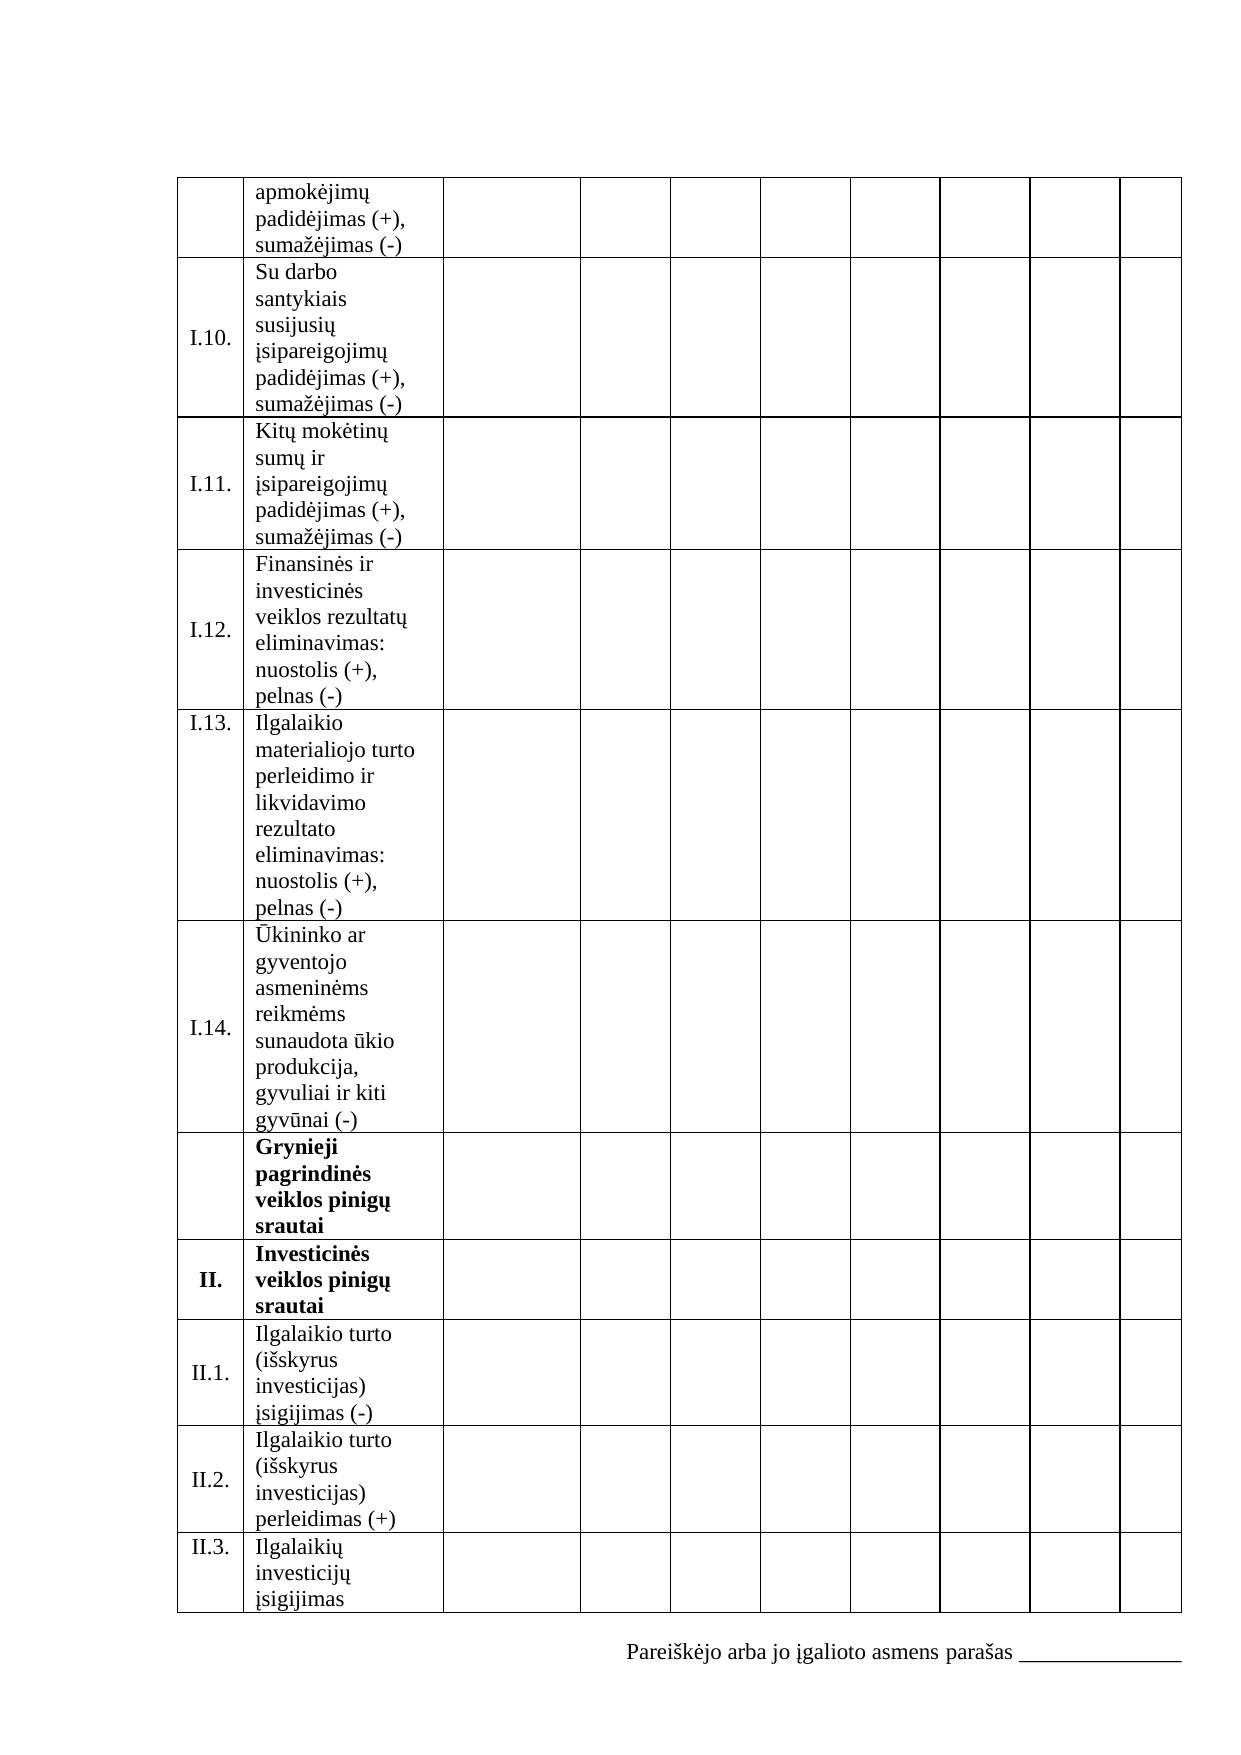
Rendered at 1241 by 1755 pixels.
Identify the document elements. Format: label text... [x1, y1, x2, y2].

table_cell [444, 258, 580, 416]
table_cell [581, 1133, 670, 1239]
table_cell [941, 1533, 1029, 1612]
table_cell [1031, 1320, 1119, 1425]
table_cell [671, 550, 760, 708]
table_cell [851, 550, 939, 708]
table_cell I.13. [178, 710, 243, 920]
table_cell [761, 1426, 850, 1532]
table_cell [1031, 1133, 1119, 1239]
table_cell [941, 258, 1029, 416]
table_cell [581, 710, 670, 920]
table_cell [671, 1533, 760, 1612]
table_cell I.12. [178, 550, 243, 708]
table_cell [581, 418, 670, 549]
table_cell [671, 1240, 760, 1319]
table_cell [1121, 1320, 1181, 1425]
table_cell [941, 178, 1029, 257]
table_cell [761, 418, 850, 549]
table_cell [851, 921, 939, 1132]
table_cell [671, 1426, 760, 1532]
table_cell [581, 258, 670, 416]
table_cell [941, 550, 1029, 708]
table_cell [851, 1533, 939, 1612]
table_cell [1121, 178, 1181, 257]
table_cell apmokėjimų padidėjimas (+), sumažėjimas (-) [244, 178, 443, 257]
table_cell [851, 1133, 939, 1239]
table_cell [761, 921, 850, 1132]
table_cell [1121, 921, 1181, 1132]
table_cell [761, 1240, 850, 1319]
table_cell [761, 1533, 850, 1612]
table_cell I.11. [178, 418, 243, 549]
table_cell [761, 710, 850, 920]
table_cell [1031, 550, 1119, 708]
table_cell [581, 178, 670, 257]
table_cell Ilgalaikių investicijų įsigijimas [244, 1533, 443, 1612]
table_cell [1121, 550, 1181, 708]
table_cell II.2. [178, 1426, 243, 1532]
table_cell [1031, 178, 1119, 257]
table_cell [671, 178, 760, 257]
table_cell [1121, 1533, 1181, 1612]
table_cell [671, 418, 760, 549]
table_cell [1121, 1426, 1181, 1532]
table_cell II.3. [178, 1533, 243, 1612]
table_cell Kitų mokėtinų sumų ir įsipareigojimų padidėjimas (+), sumažėjimas (-) [244, 418, 443, 549]
table_cell [1121, 710, 1181, 920]
table_cell [941, 1133, 1029, 1239]
table_cell [851, 418, 939, 549]
table_cell [581, 1533, 670, 1612]
table_cell [444, 1533, 580, 1612]
table_cell [761, 258, 850, 416]
table_cell [941, 418, 1029, 549]
table_cell [581, 1426, 670, 1532]
table_cell Ūkininko ar gyventojo asmeninėms reikmėms sunaudota ūkio produkcija, gyvuliai ir kiti gyvūnai (-) [244, 921, 443, 1132]
table_cell [1031, 258, 1119, 416]
table_cell [761, 178, 850, 257]
table_cell [1121, 1133, 1181, 1239]
table_cell [851, 1240, 939, 1319]
table_cell [1121, 258, 1181, 416]
table_cell [671, 1320, 760, 1425]
table_cell [178, 1133, 243, 1239]
table_cell [941, 921, 1029, 1132]
table_cell Ilgalaikio turto (išskyrus investicijas) perleidimas (+) [244, 1426, 443, 1532]
table_cell [671, 258, 760, 416]
table_cell I.10. [178, 258, 243, 416]
table_cell [671, 1133, 760, 1239]
table_cell [761, 550, 850, 708]
table_cell [581, 1320, 670, 1425]
table_cell [444, 1320, 580, 1425]
table_cell [444, 1240, 580, 1319]
table_cell [178, 178, 243, 257]
table_cell [941, 1240, 1029, 1319]
table_cell [1031, 710, 1119, 920]
table_cell [444, 1426, 580, 1532]
table_cell [1121, 1240, 1181, 1319]
table_cell [1031, 418, 1119, 549]
table_cell [761, 1320, 850, 1425]
table_cell Finansinės ir investicinės veiklos rezultatų eliminavimas: nuostolis (+), pelnas (-) [244, 550, 443, 708]
table_cell [581, 550, 670, 708]
table_cell [851, 178, 939, 257]
table_cell [941, 1426, 1029, 1532]
table_cell [671, 710, 760, 920]
table_cell II. [178, 1240, 243, 1319]
table_cell [1031, 1426, 1119, 1532]
table_cell [941, 710, 1029, 920]
table_cell [444, 1133, 580, 1239]
table_cell [671, 921, 760, 1132]
table_cell [444, 921, 580, 1132]
table_cell [1121, 418, 1181, 549]
table_cell [581, 1240, 670, 1319]
table_cell Investicinės veiklos pinigų srautai [244, 1240, 443, 1319]
table_cell Grynieji pagrindinės veiklos pinigų srautai [244, 1133, 443, 1239]
table_cell Ilgalaikio turto (išskyrus investicijas) įsigijimas (-) [244, 1320, 443, 1425]
table_cell [851, 1320, 939, 1425]
table_cell [444, 418, 580, 549]
table_cell [851, 258, 939, 416]
table_cell [444, 550, 580, 708]
table_cell [761, 1133, 850, 1239]
table_cell I.14. [178, 921, 243, 1132]
table_cell Ilgalaikio materialiojo turto perleidimo ir likvidavimo rezultato eliminavimas: nuostolis (+), pelnas (-) [244, 710, 443, 920]
table_cell [1031, 921, 1119, 1132]
table_cell II.1. [178, 1320, 243, 1425]
table_cell Su darbo santykiais susijusių įsipareigojimų padidėjimas (+), sumažėjimas (-) [244, 258, 443, 416]
table_cell [851, 1426, 939, 1532]
table_cell [444, 178, 580, 257]
table_cell [941, 1320, 1029, 1425]
table_cell [1031, 1533, 1119, 1612]
table_cell [444, 710, 580, 920]
table_cell [1031, 1240, 1119, 1319]
table_cell [581, 921, 670, 1132]
table_cell [851, 710, 939, 920]
